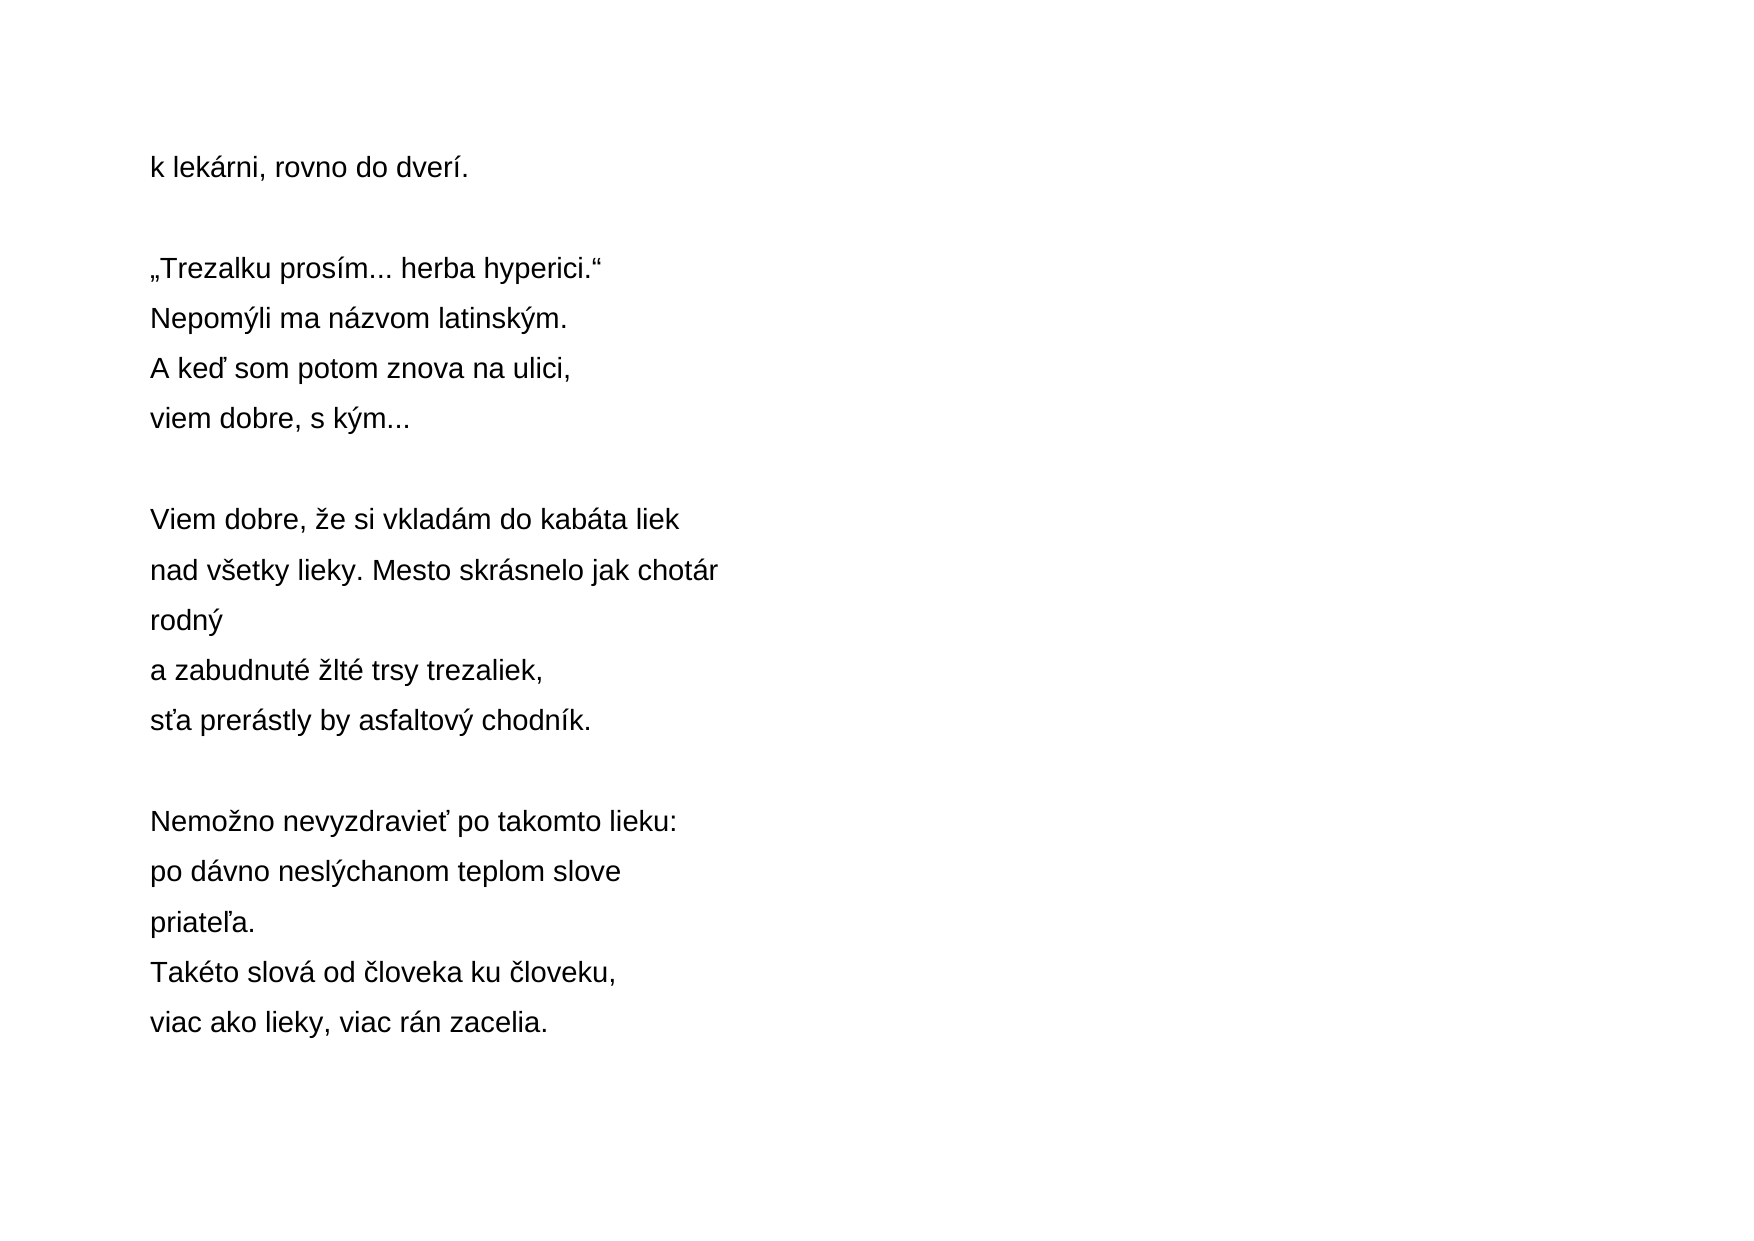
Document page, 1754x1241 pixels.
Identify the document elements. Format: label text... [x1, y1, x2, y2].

text a zabudnuté žlté trsy trezaliek, [150, 653, 1243, 687]
text Takéto slová od človeka ku človeku, [150, 955, 1243, 988]
text Nemožno nevyzdravieť po takomto lieku: [150, 804, 1243, 838]
text Nepomýli ma názvom latinským. [150, 301, 1243, 334]
text sťa prerástly by asfaltový chodník. [150, 703, 1243, 737]
text Viem dobre, že si vkladám do kabáta liek [150, 502, 1243, 536]
text viem dobre, s kým... [150, 402, 1243, 435]
text nad všetky lieky. Mesto skrásnelo jak chotár [150, 552, 1243, 586]
text k lekárni, rovno do dverí. [150, 150, 1243, 183]
text „Trezalku prosím... herba hyperici.“ [150, 251, 1243, 284]
text rodný [150, 603, 1243, 636]
text priateľa. [150, 905, 1243, 938]
text A keď som potom znova na ulici, [150, 351, 1243, 385]
text po dávno neslýchanom teplom slove [150, 854, 1243, 888]
text viac ako lieky, viac rán zacelia. [150, 1005, 1243, 1039]
